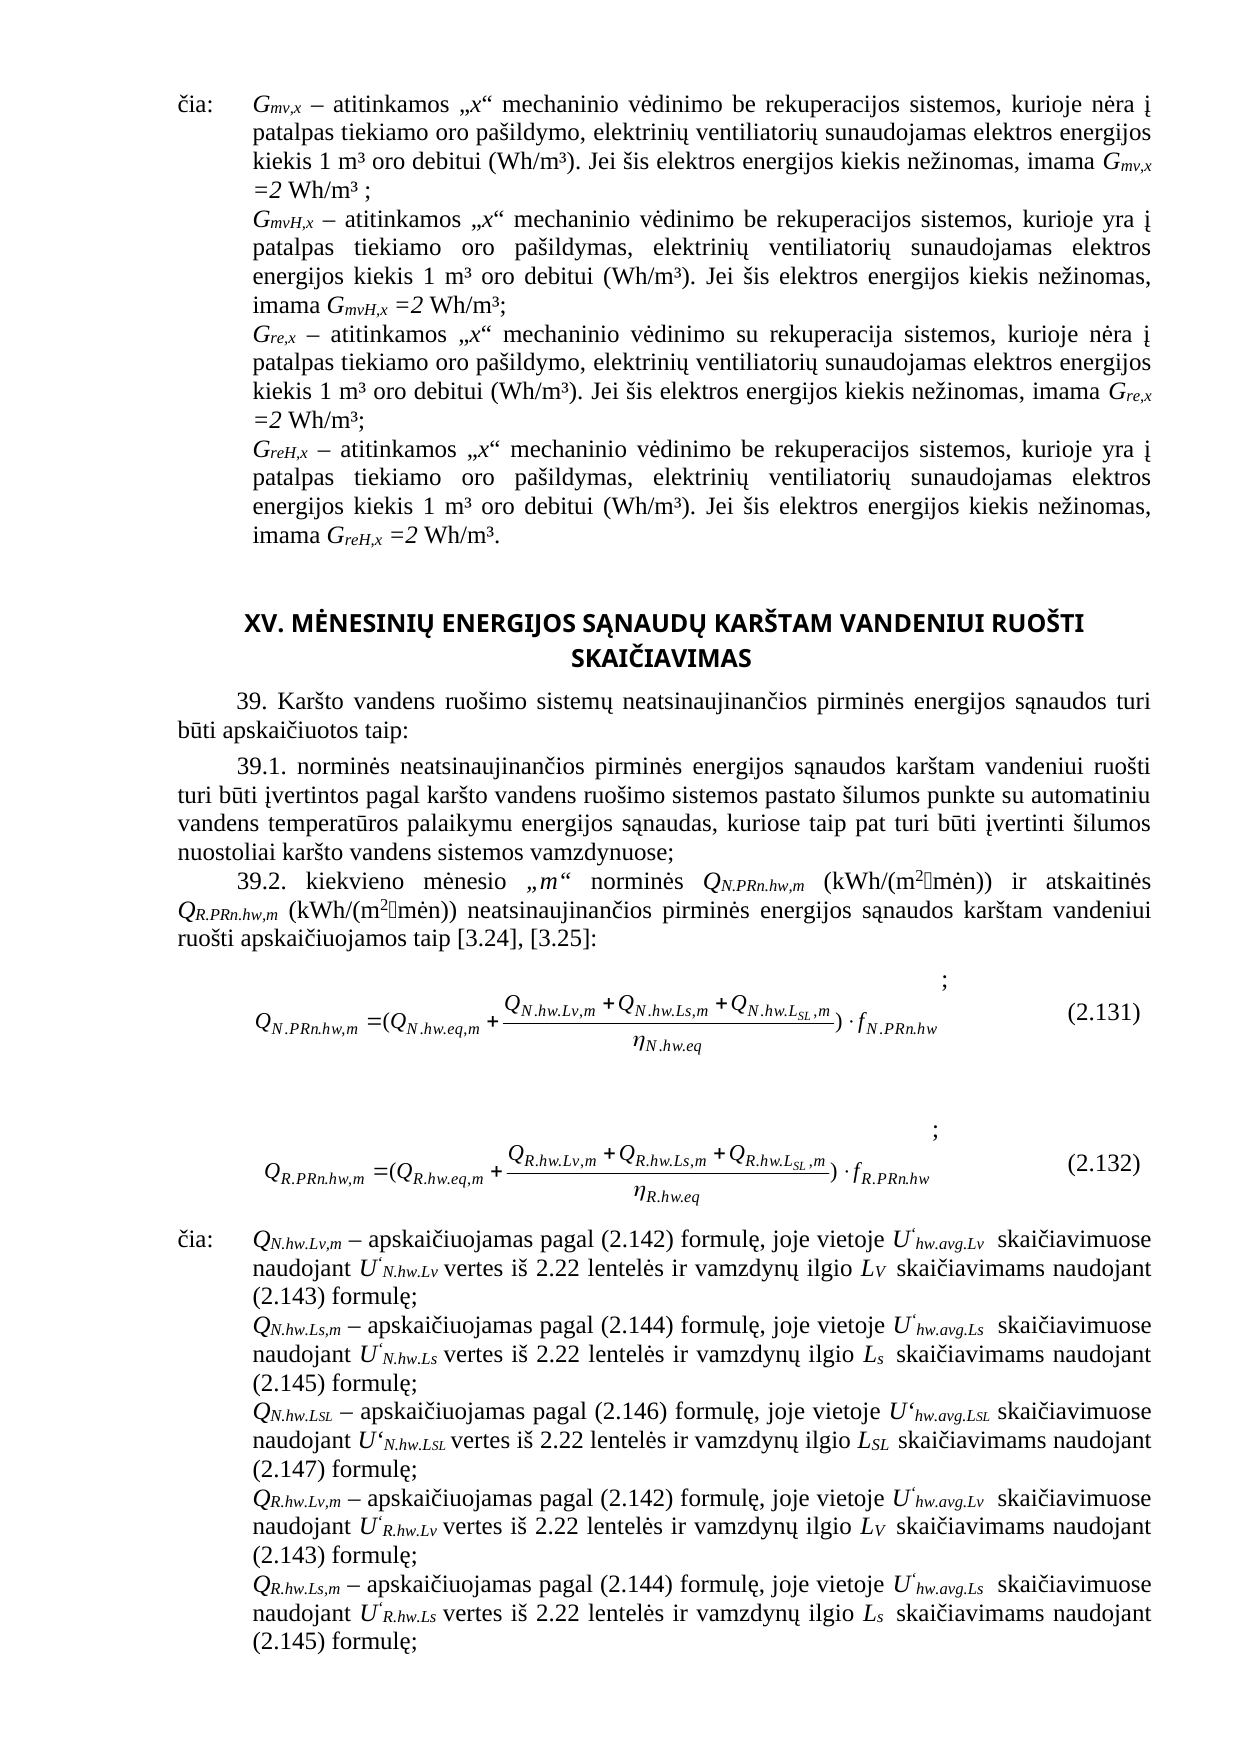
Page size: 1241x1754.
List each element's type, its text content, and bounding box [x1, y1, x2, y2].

text 39. Karšto vandens ruošimo sistemų neatsinaujinančios pirminės energijos sąnaudos turi būti apskaičiuotos taip: [177, 686, 1152, 744]
text QR.hw.Ls,m – apskaičiuojamas pagal (2.144) formulę, joje vietoje U‘hw.avg.Ls skaičiavimuose naudojant U‘R.hw.Ls vertes iš 2.22 lentelės ir vamzdynų ilgio Ls skaičiavimams naudojant (2.145) formulę; [252, 1569, 1152, 1655]
text čia: Gmv,x – atitinkamos „x“ mechaninio vėdinimo be rekuperacijos sistemos, kurioje nėra į patalpas tiekiamo oro pašildymo, elektrinių ventiliatorių sunaudojamas elektros energijos kiekis 1 m³ oro debitui (Wh/m³). Jei šis elektros energijos kiekis nežinomas, imama Gmv,x =2 Wh/m³ ; [177, 89, 1152, 204]
table_header (2.132) [1023, 1103, 1152, 1224]
text GmvH,x – atitinkamos „x“ mechaninio vėdinimo be rekuperacijos sistemos, kurioje yra į patalpas tiekiamo oro pašildymas, elektrinių ventiliatorių sunaudojamas elektros energijos kiekis 1 m³ oro debitui (Wh/m³). Jei šis elektros energijos kiekis nežinomas, imama GmvH,x =2 Wh/m³; [252, 204, 1152, 319]
text 39.2. kiekvieno mėnesio „m“ norminės QN.PRn.hw,m (kWh/(m2mėn)) ir atskaitinės QR.PRn.hw,m (kWh/(m2mėn)) neatsinaujinančios pirminės energijos sąnaudos karštam vandeniui ruošti apskaičiuojamos taip [3.24], [3.25]: [177, 866, 1152, 952]
text XV. Mėnesinių energijos sąnaudų karštam vandeniui ruošti skaičiavimas [177, 606, 1152, 674]
text GreH,x – atitinkamos „x“ mechaninio vėdinimo be rekuperacijos sistemos, kurioje yra į patalpas tiekiamo oro pašildymas, elektrinių ventiliatorių sunaudojamas elektros energijos kiekis 1 m³ oro debitui (Wh/m³). Jei šis elektros energijos kiekis nežinomas, imama GreH,x =2 Wh/m³. [252, 434, 1152, 549]
table_header ; [177, 952, 1023, 1074]
text Gre,x – atitinkamos „x“ mechaninio vėdinimo su rekuperacija sistemos, kurioje nėra į patalpas tiekiamo oro pašildymo, elektrinių ventiliatorių sunaudojamas elektros energijos kiekis 1 m³ oro debitui (Wh/m³). Jei šis elektros energijos kiekis nežinomas, imama Gre,x =2 Wh/m³; [252, 319, 1152, 434]
text 39.1. norminės neatsinaujinančios pirminės energijos sąnaudos karštam vandeniui ruošti turi būti įvertintos pagal karšto vandens ruošimo sistemos pastato šilumos punkte su automatiniu vandens temperatūros palaikymu energijos sąnaudas, kuriose taip pat turi būti įvertinti šilumos nuostoliai karšto vandens sistemos vamzdynuose; [177, 751, 1152, 866]
text QN.hw.Ls,m – apskaičiuojamas pagal (2.144) formulę, joje vietoje U‘hw.avg.Ls skaičiavimuose naudojant U‘N.hw.Ls vertes iš 2.22 lentelės ir vamzdynų ilgio Ls skaičiavimams naudojant (2.145) formulę; [252, 1310, 1152, 1396]
table_header ; [177, 1103, 1023, 1224]
text čia: QN.hw.Lv,m – apskaičiuojamas pagal (2.142) formulę, joje vietoje U‘hw.avg.Lv skaičiavimuose naudojant U‘N.hw.Lv vertes iš 2.22 lentelės ir vamzdynų ilgio LV skaičiavimams naudojant (2.143) formulę; [177, 1224, 1152, 1310]
text QN.hw.LSL – apskaičiuojamas pagal (2.146) formulę, joje vietoje U‘hw.avg.LSL skaičiavimuose naudojant U‘N.hw.LSL vertes iš 2.22 lentelės ir vamzdynų ilgio LSL skaičiavimams naudojant (2.147) formulę; [252, 1396, 1152, 1483]
table_header (2.131) [1023, 952, 1152, 1074]
text QR.hw.Lv,m – apskaičiuojamas pagal (2.142) formulę, joje vietoje U‘hw.avg.Lv skaičiavimuose naudojant U‘R.hw.Lv vertes iš 2.22 lentelės ir vamzdynų ilgio LV skaičiavimams naudojant (2.143) formulę; [252, 1483, 1152, 1569]
